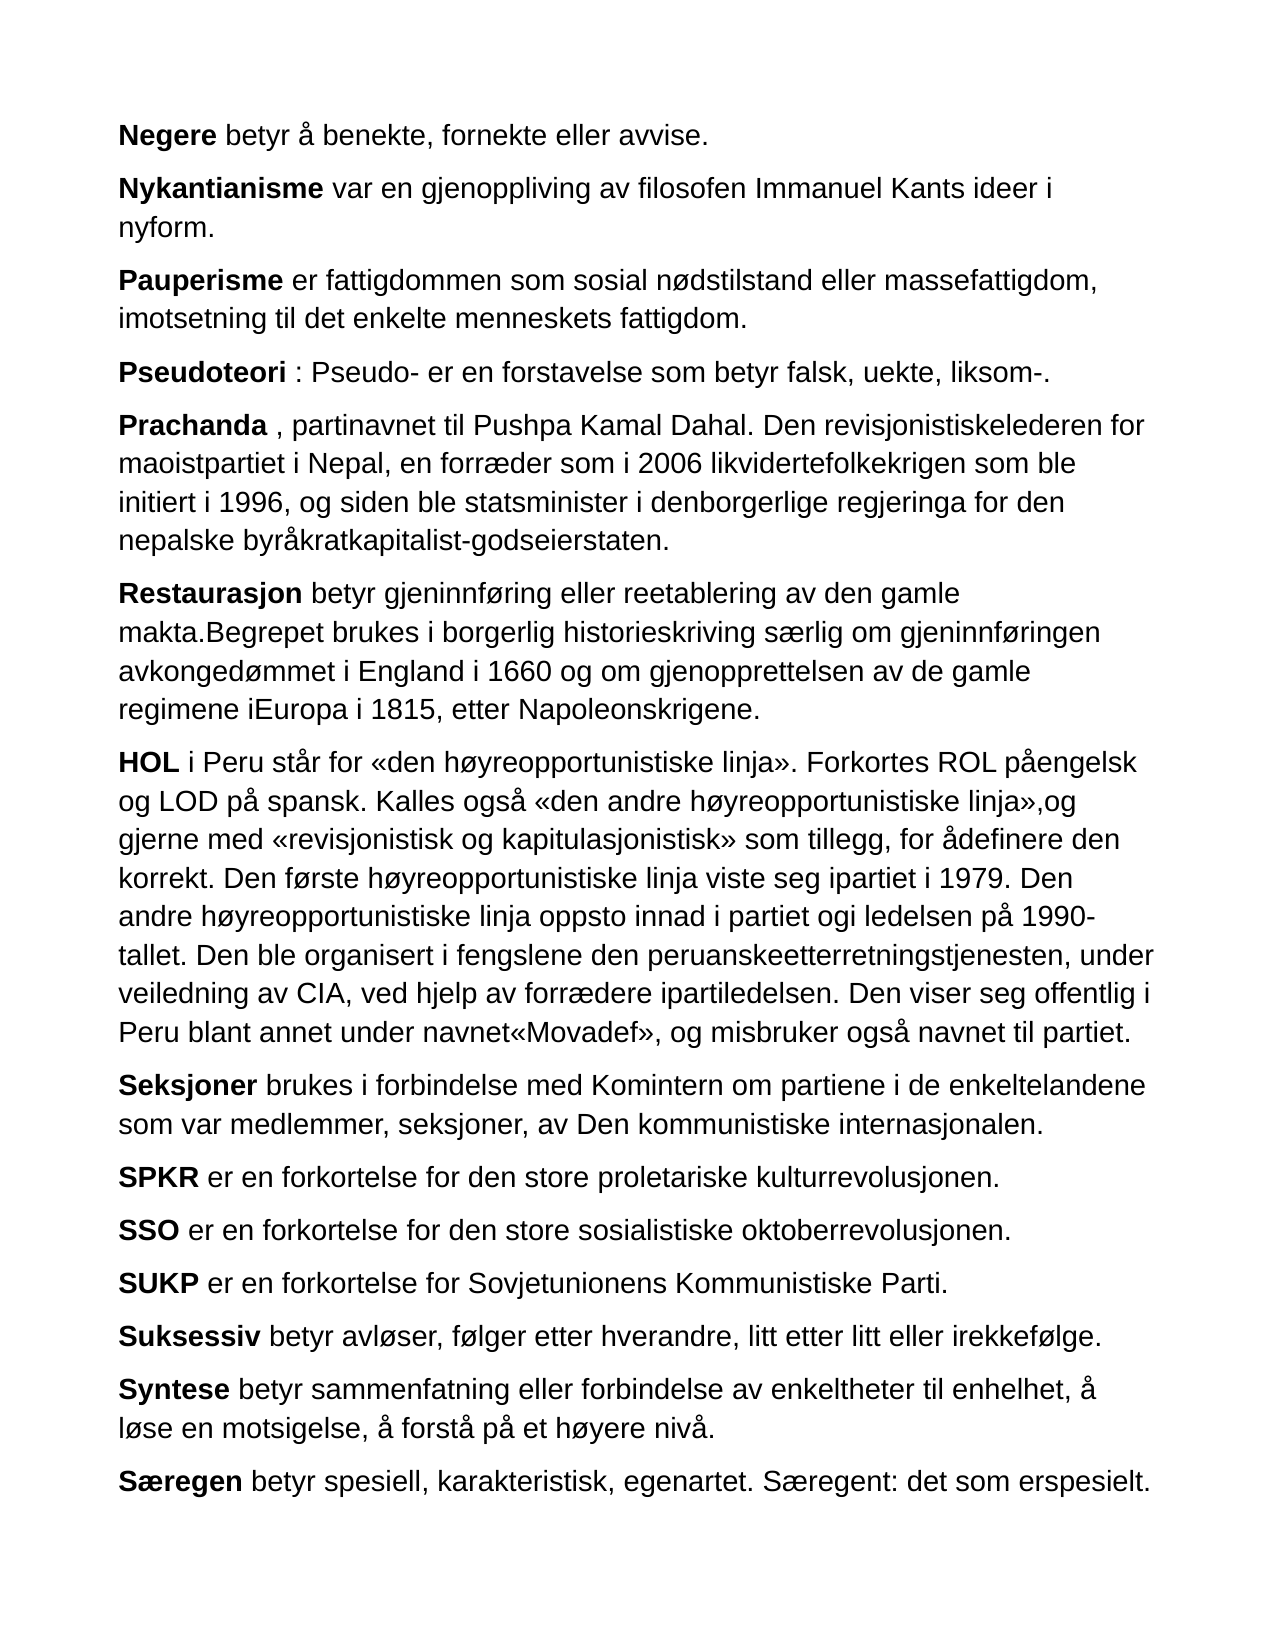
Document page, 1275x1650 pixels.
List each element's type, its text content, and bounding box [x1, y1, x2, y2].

text HOL i Peru står for «den høyreopportunistiske linja». Forkortes ROL påengelsk og LOD på spansk. Kalles også «den andre høyreopportunistiske linja»,og gjerne med «revisjonistisk og kapitulasjonistisk» som tillegg, for ådefinere den korrekt. Den første høyreopportunistiske linja viste seg ipartiet i 1979. Den andre høyreopportunistiske linja oppsto innad i partiet ogi ledelsen på 1990-tallet. Den ble organisert i fengslene den peruanskeetterretningstjenesten, under veiledning av CIA, ved hjelp av forrædere ipartiledelsen. Den viser seg offentlig i Peru blant annet under navnet«Movadef», og misbruker også navnet til partiet. [118, 745, 1157, 1048]
text SUKP er en forkortelse for Sovjetunionens Kommunistiske Parti. [118, 1266, 1157, 1299]
text Nykantianisme var en gjenoppliving av filosofen Immanuel Kants ideer i nyform. [118, 171, 1157, 243]
text Seksjoner brukes i forbindelse med Komintern om partiene i de enkeltelandene som var medlemmer, seksjoner, av Den kommunistiske internasjonalen. [118, 1068, 1157, 1140]
text SSO er en forkortelse for den store sosialistiske oktoberrevolusjonen. [118, 1213, 1157, 1246]
text Særegen betyr spesiell, karakteristisk, egenartet. Særegent: det som erspesielt. [118, 1464, 1157, 1497]
text Negere betyr å benekte, fornekte eller avvise. [118, 118, 1157, 152]
text Suksessiv betyr avløser, følger etter hverandre, litt etter litt eller irekkefølge. [118, 1319, 1157, 1353]
text Pseudoteori : Pseudo- er en forstavelse som betyr falsk, uekte, liksom-. [118, 354, 1157, 388]
text SPKR er en forkortelse for den store proletariske kulturrevolusjonen. [118, 1160, 1157, 1193]
text Restaurasjon betyr gjeninnføring eller reetablering av den gamle makta.Begrepet brukes i borgerlig historieskriving særlig om gjeninnføringen avkongedømmet i England i 1660 og om gjenopprettelsen av de gamle regimene iEuropa i 1815, etter Napoleonskrigene. [118, 576, 1157, 726]
text Prachanda , partinavnet til Pushpa Kamal Dahal. Den revisjonistiskelederen for maoistpartiet i Nepal, en forræder som i 2006 likvidertefolkekrigen som ble initiert i 1996, og siden ble statsminister i denborgerlige regjeringa for den nepalske byråkratkapitalist-godseierstaten. [118, 408, 1157, 557]
text Pauperisme er fattigdommen som sosial nødstilstand eller massefattigdom, imotsetning til det enkelte menneskets fattigdom. [118, 263, 1157, 335]
text Syntese betyr sammenfatning eller forbindelse av enkeltheter til enhelhet, å løse en motsigelse, å forstå på et høyere nivå. [118, 1372, 1157, 1444]
